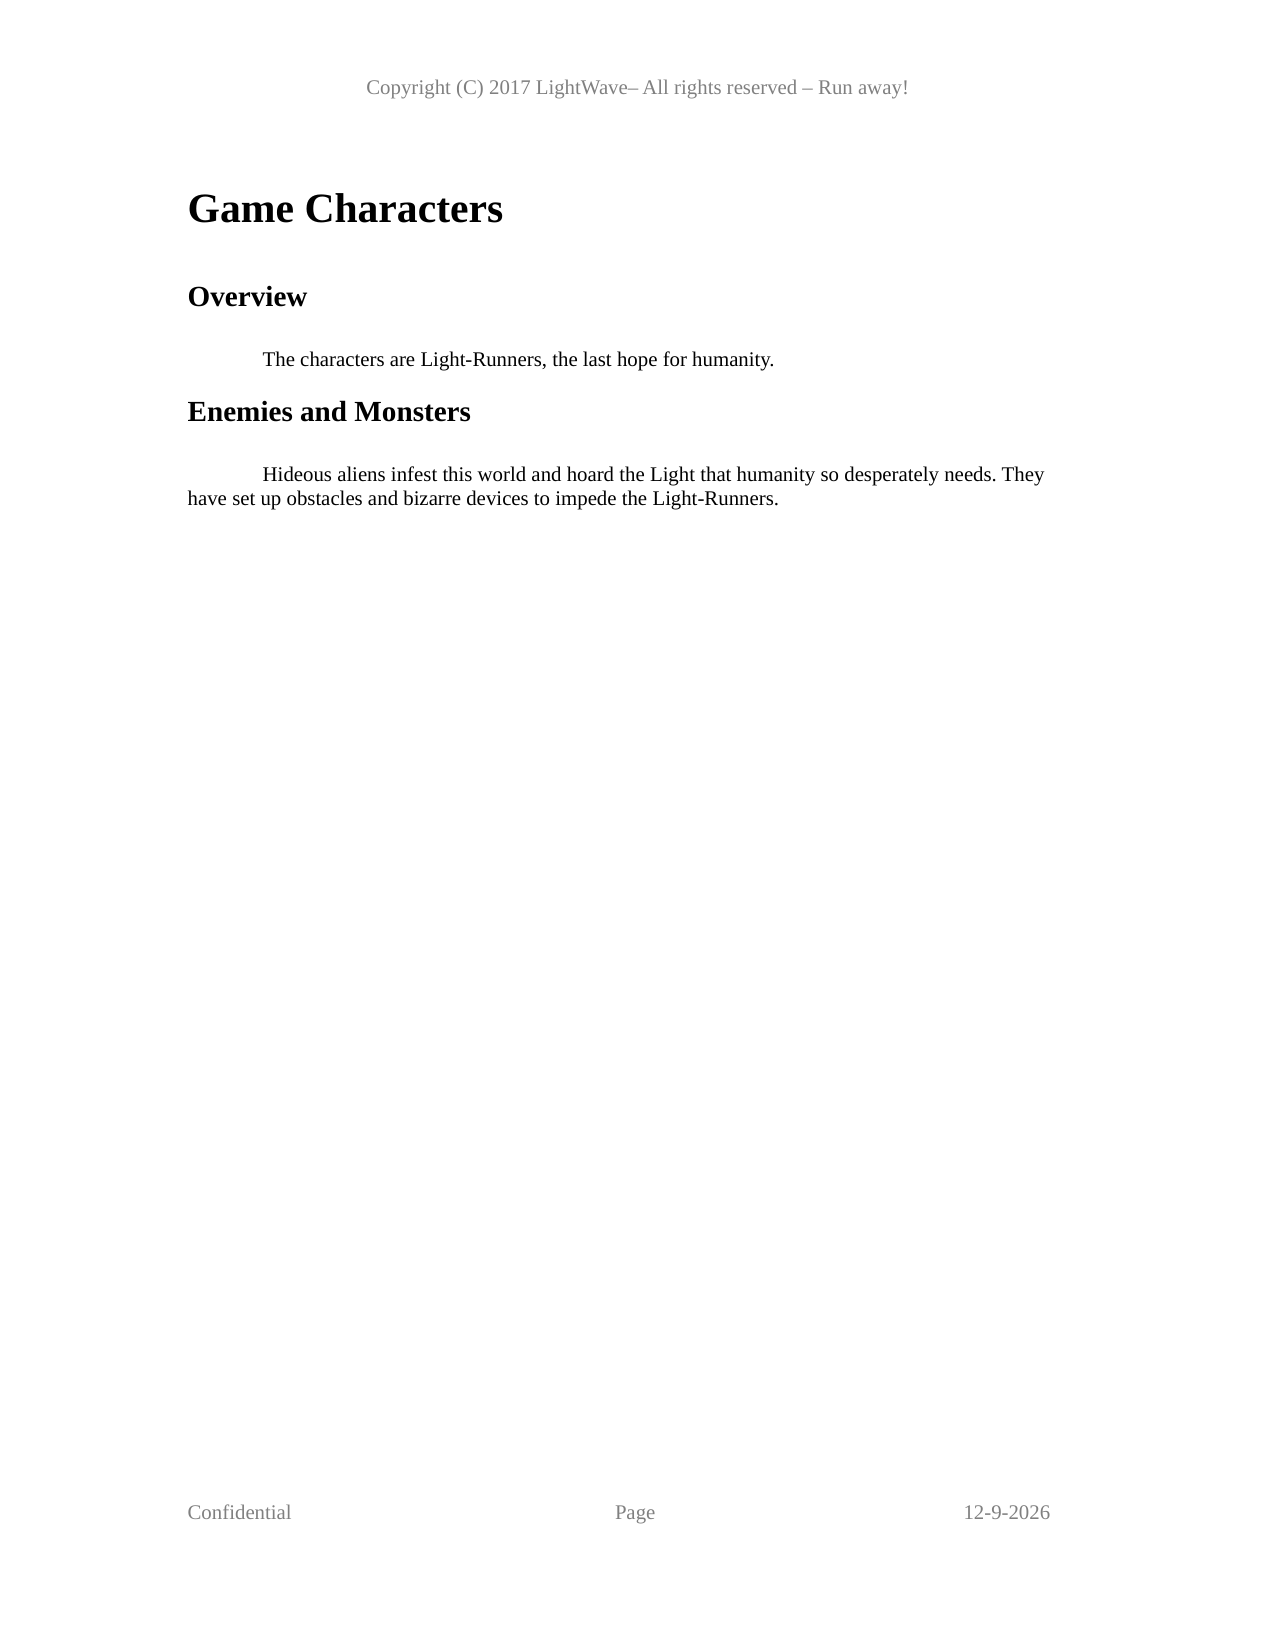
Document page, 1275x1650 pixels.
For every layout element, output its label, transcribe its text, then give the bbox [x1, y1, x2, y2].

subtitle Enemies and Monsters [187, 394, 1087, 428]
text Hideous aliens infest this world and hoard the Light that humanity so desperately needs. They have set up obstacles and bizarre devices to impede the Light-Runners. [187, 462, 1087, 510]
subtitle Game Characters [187, 183, 1087, 231]
text The characters are Light-Runners, the last hope for humanity. [187, 346, 1087, 371]
subtitle Overview [187, 279, 1087, 313]
